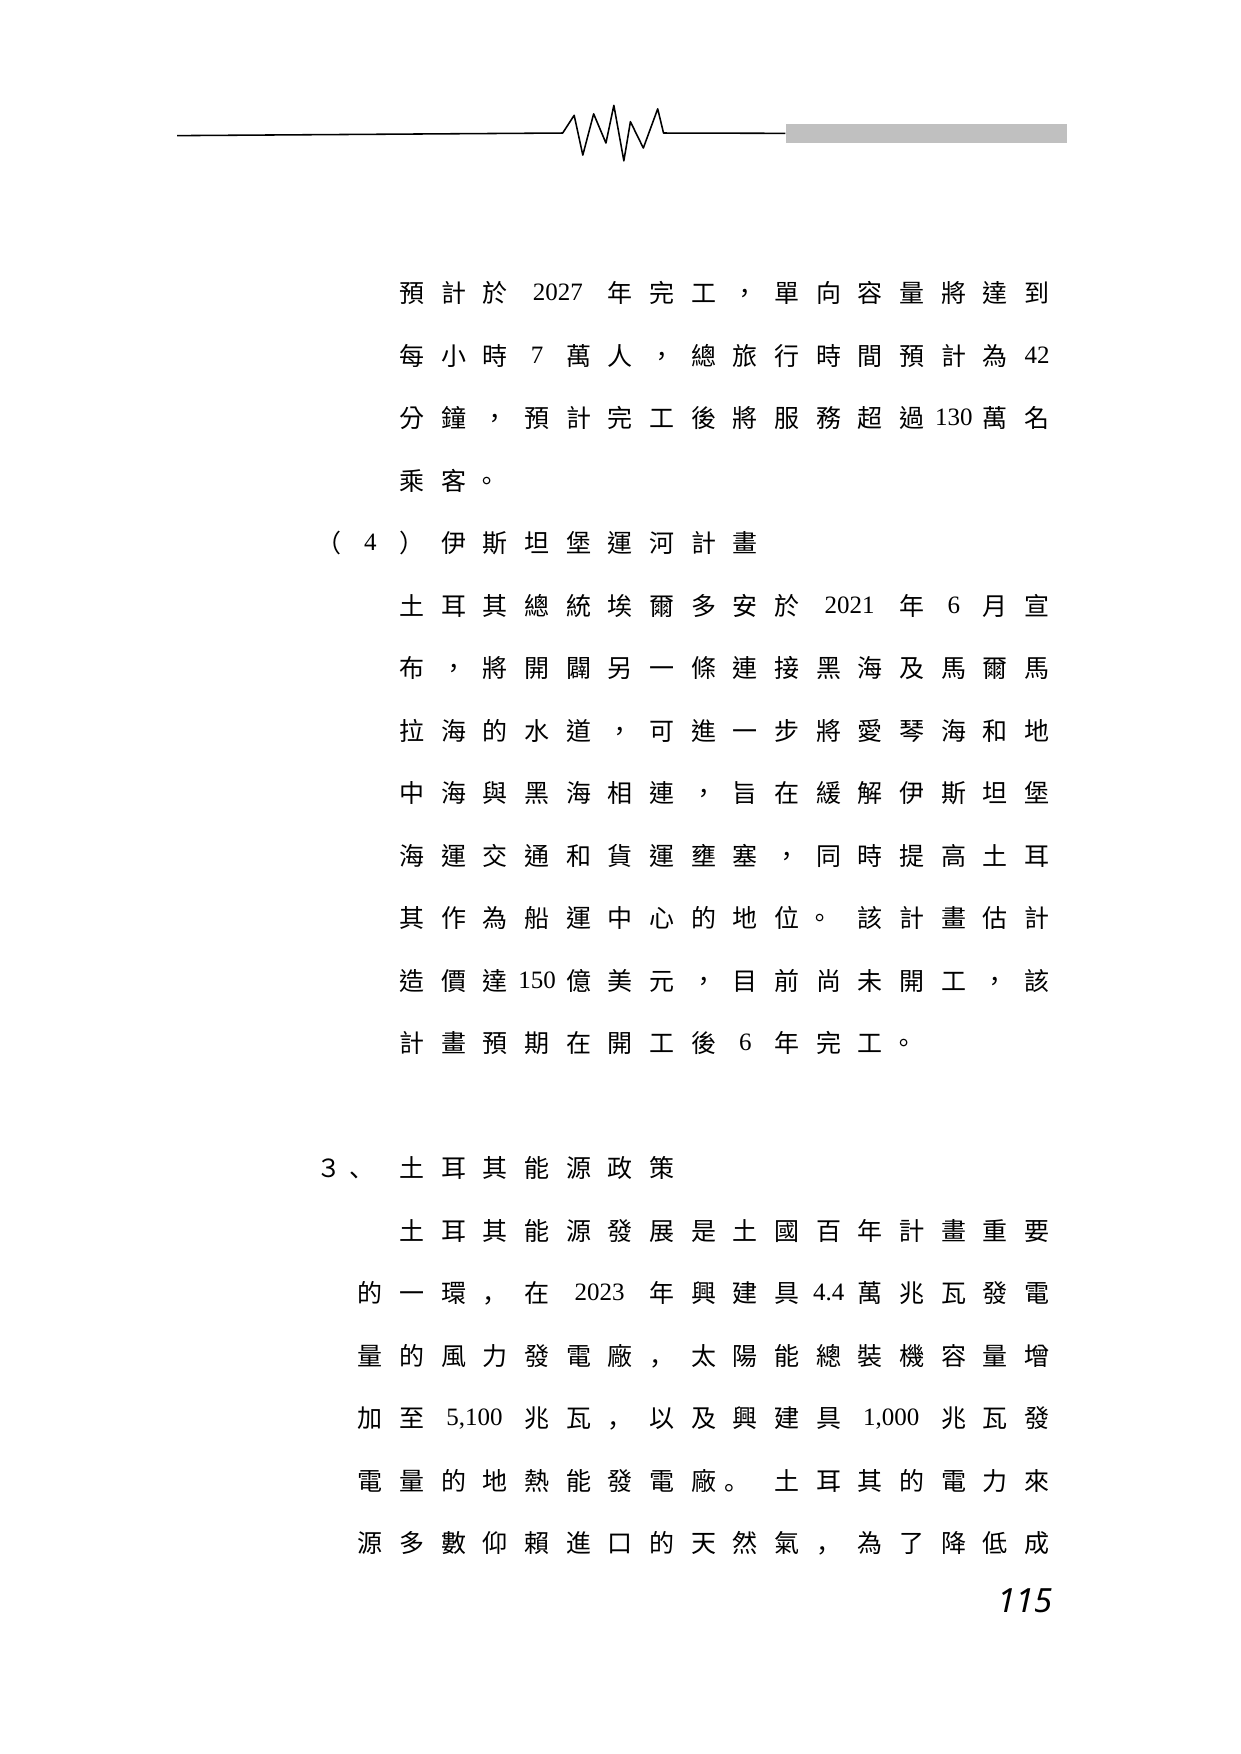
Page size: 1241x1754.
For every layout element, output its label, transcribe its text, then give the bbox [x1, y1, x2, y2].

text 土耳其總統埃爾多安於2021年6月宣布，將開闢另一條連接黑海及馬爾馬拉海的水道，可進一步將愛琴海和地中海與黑海相連，旨在緩解伊斯坦堡海運交通和貨運壅塞，同時提高土耳其作為船運中心的地位。該計畫估計造價達150億美元，目前尚未開工，該計畫預期在開工後6年完工。 [367, 563, 1058, 1063]
text 土耳其能源發展是土國百年計畫重要的一環，在2023年興建具4.4萬兆瓦發電量的風力發電廠，太陽能總裝機容量增加至5,100兆瓦，以及興建具1,000兆瓦發電量的地熱能發電廠。土耳其的電力來源多數仰賴進口的天然氣，為了降低成 [330, 1188, 1058, 1563]
text 預計於2027年完工，單向容量將達到每小時7萬人，總旅行時間預計為42分鐘，預計完工後將服務超過130萬名乘客。 [367, 250, 1058, 500]
text ３、土耳其能源政策 [281, 1125, 1058, 1188]
text （4）伊斯坦堡運河計畫 [306, 500, 1058, 563]
